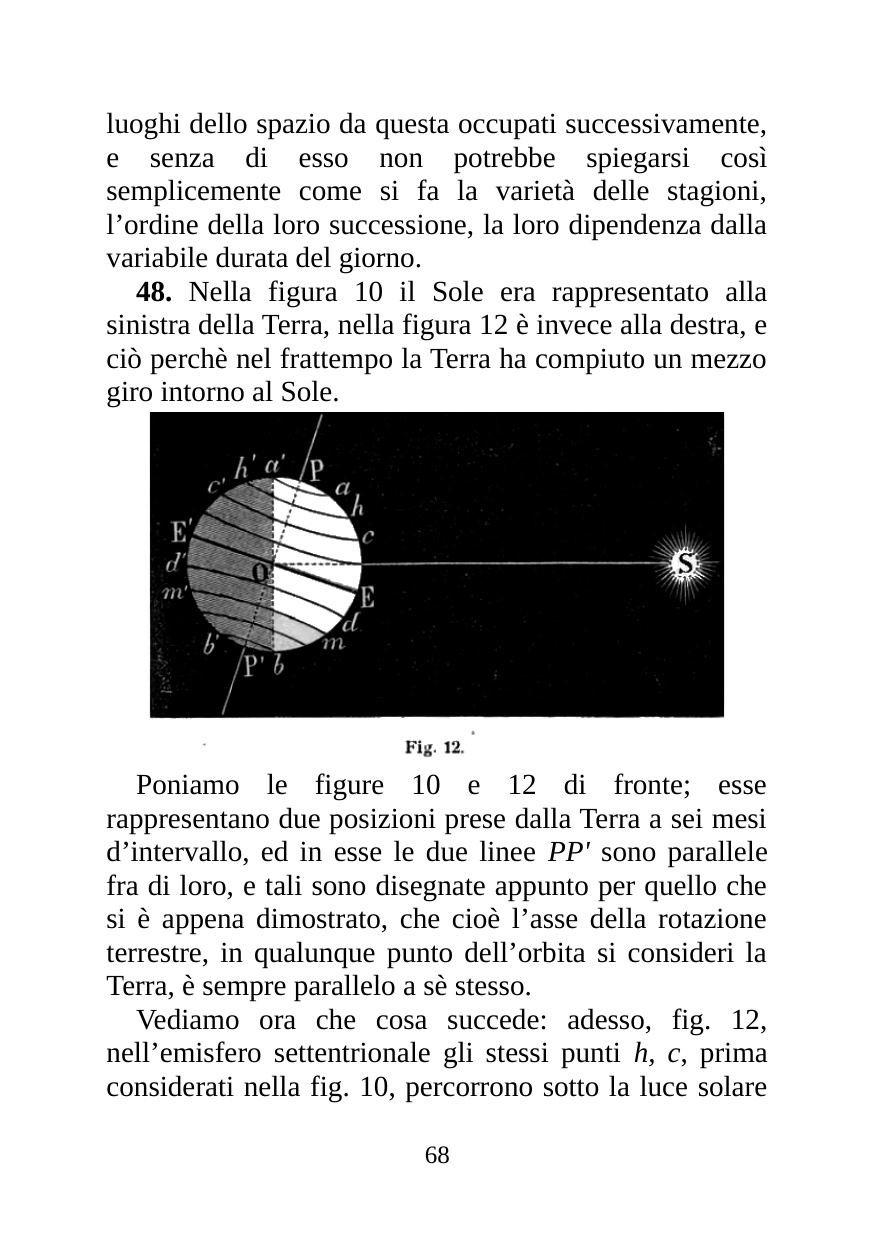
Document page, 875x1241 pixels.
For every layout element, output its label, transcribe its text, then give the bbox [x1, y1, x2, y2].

text luoghi dello spazio da questa occupati successivamente, e senza di esso non potrebbe spiegarsi così semplicemente come si fa la varietà delle stagioni, l’ordine della loro successione, la loro dipendenza dalla variabile durata del giorno. [106, 106, 768, 274]
text Vediamo ora che cosa succede: adesso, fig. 12, nell’emisfero settentrionale gli stessi punti h, c, prima considerati nella fig. 10, percorrono sotto la luce solare [106, 1002, 768, 1103]
text 48. Nella figura 10 il Sole era rappresentato alla sinistra della Terra, nella figura 12 è invece alla destra, e ciò perchè nel frattempo la Terra ha compiuto un mezzo giro intorno al Sole. [106, 274, 768, 408]
text Poniamo le figure 10 e 12 di fronte; esse rappresentano due posizioni prese dalla Terra a sei mesi d’intervallo, ed in esse le due linee PP' sono parallele fra di loro, e tali sono disegnate appunto per quello che si è appena dimostrato, che cioè l’asse della rotazione terrestre, in qualunque punto dell’orbita si consideri la Terra, è sempre parallelo a sè stesso. [106, 764, 768, 1002]
picture [149, 412, 725, 764]
